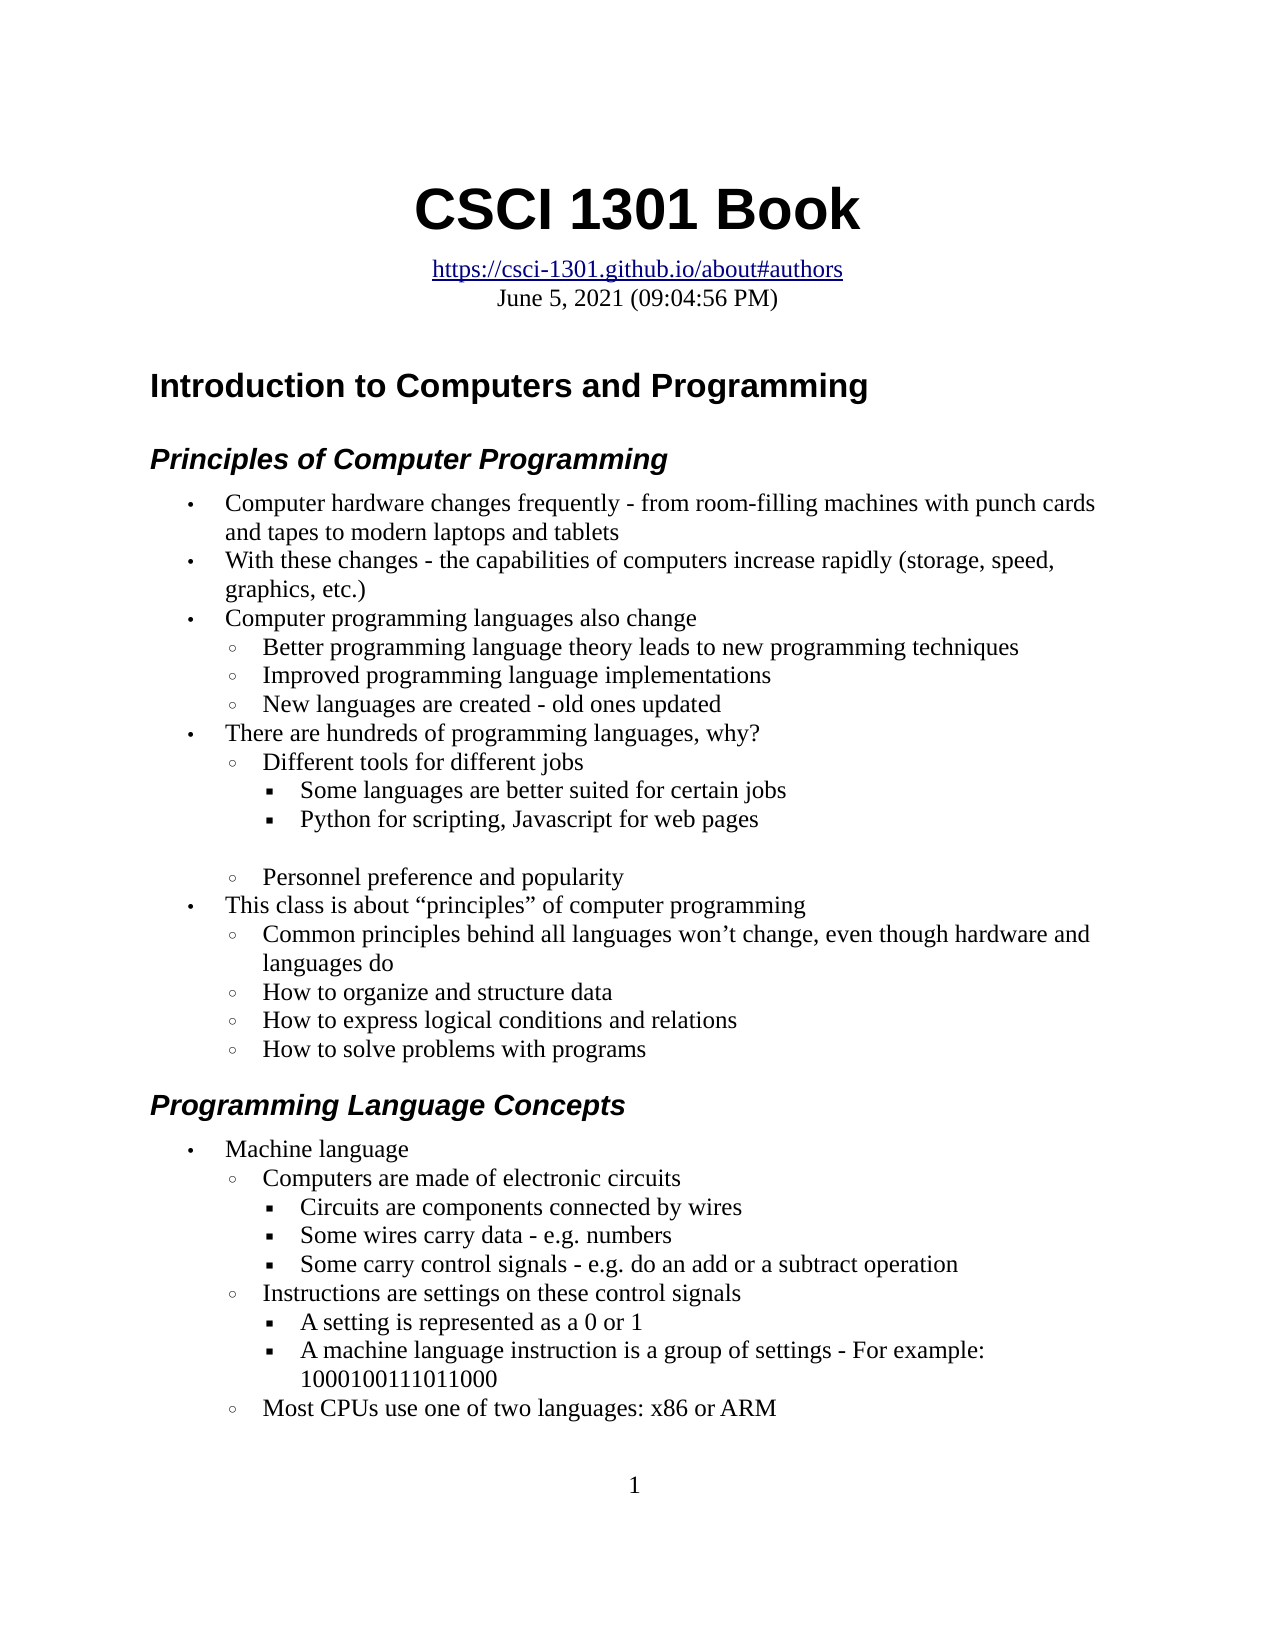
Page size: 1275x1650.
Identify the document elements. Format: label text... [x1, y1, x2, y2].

subtitle Programming Language Concepts [150, 1088, 1125, 1122]
title CSCI 1301 Book [150, 175, 1125, 242]
list Computer programming languages also change [187, 603, 1125, 632]
list Python for scripting, Javascript for web pages [262, 804, 1125, 862]
subtitle Principles of Computer Programming [150, 442, 1125, 476]
text https://csci-1301.github.io/about#authors [150, 254, 1125, 283]
list Different tools for different jobs [225, 747, 1125, 776]
list Some languages are better suited for certain jobs [262, 776, 1125, 804]
list How to organize and structure data [225, 977, 1125, 1006]
list Improved programming language implementations [225, 661, 1125, 689]
list Common principles behind all languages won’t change, even though hardware and languages do [225, 919, 1125, 977]
list With these changes - the capabilities of computers increase rapidly (storage, speed, graphics, etc.) [187, 546, 1125, 603]
list A machine language instruction is a group of settings - For example: 1000100111011000 [262, 1335, 1125, 1393]
list New languages are created - old ones updated [225, 689, 1125, 718]
list Some carry control signals - e.g. do an add or a subtract operation [262, 1249, 1125, 1278]
list A setting is represented as a 0 or 1 [262, 1307, 1125, 1335]
text June 5, 2021 (09:04:56 PM) [150, 283, 1125, 312]
list Most CPUs use one of two languages: x86 or ARM [225, 1393, 1125, 1422]
list Personnel preference and popularity [225, 862, 1125, 891]
list Better programming language theory leads to new programming techniques [225, 632, 1125, 661]
list How to express logical conditions and relations [225, 1006, 1125, 1034]
list How to solve problems with programs [225, 1034, 1125, 1063]
list There are hundreds of programming languages, why? [187, 718, 1125, 747]
list Computers are made of electronic circuits [225, 1163, 1125, 1192]
list This class is about “principles” of computer programming [187, 891, 1125, 919]
list Some wires carry data - e.g. numbers [262, 1220, 1125, 1249]
list Instructions are settings on these control signals [225, 1278, 1125, 1307]
list Machine language [187, 1134, 1125, 1163]
list Computer hardware changes frequently - from room-filling machines with punch cards and tapes to modern laptops and tablets [187, 488, 1125, 546]
list Circuits are components connected by wires [262, 1192, 1125, 1220]
subtitle Introduction to Computers and Programming [150, 366, 1125, 404]
